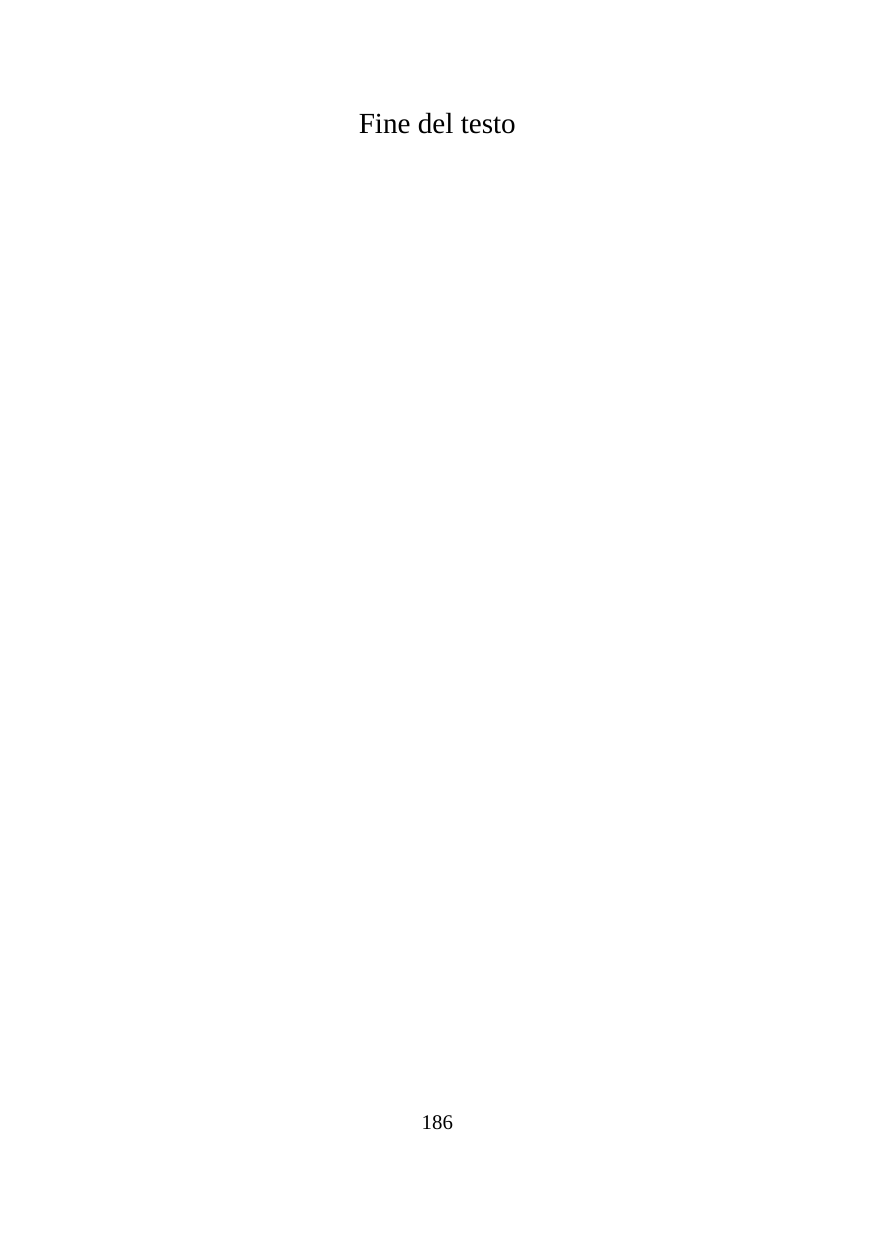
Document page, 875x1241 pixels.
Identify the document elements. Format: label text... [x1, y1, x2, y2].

text Fine del testo [106, 106, 768, 140]
